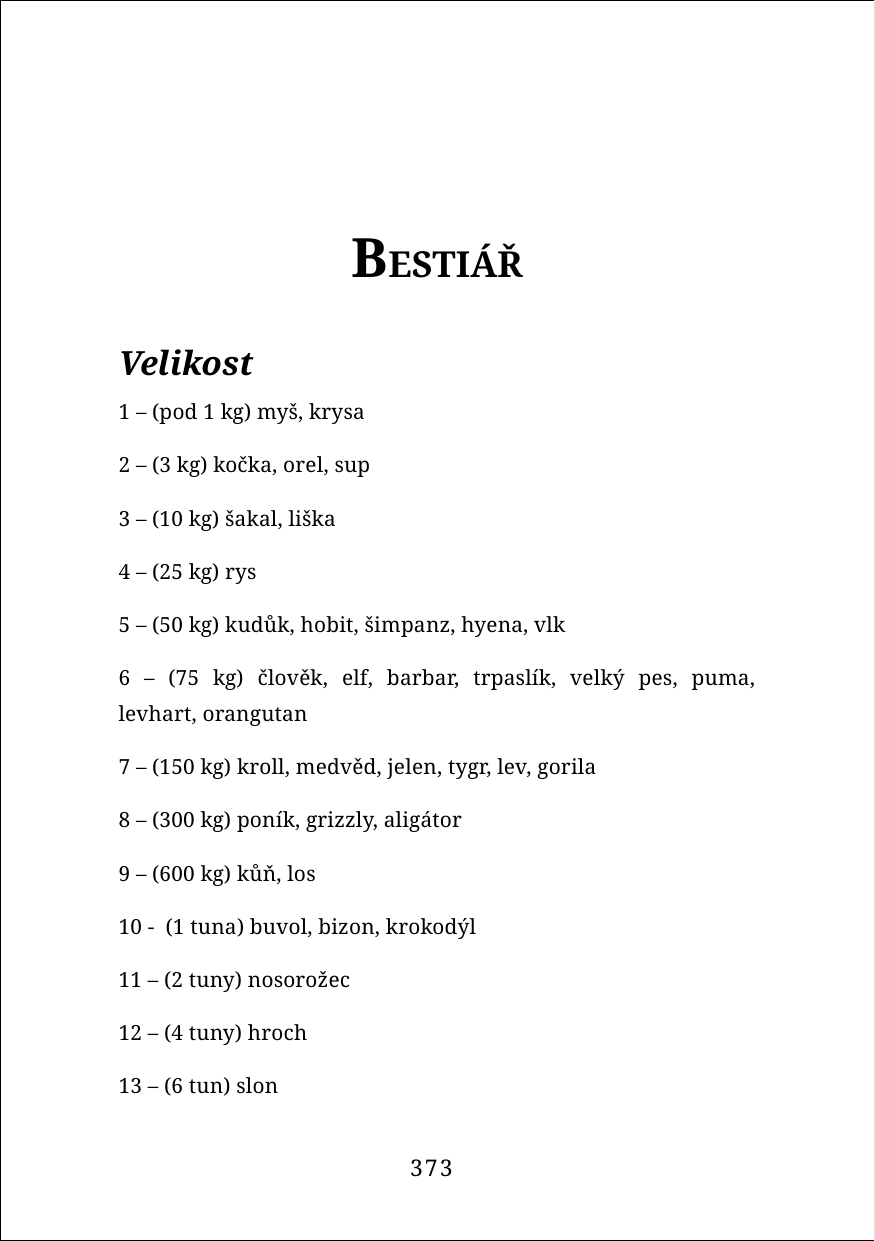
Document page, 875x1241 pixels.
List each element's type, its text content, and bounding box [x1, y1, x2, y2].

text 7 – (150 kg) kroll, medvěd, jelen, tygr, lev, gorila [118, 752, 756, 781]
text 5 – (50 kg) kudůk, hobit, šimpanz, hyena, vlk [118, 610, 756, 639]
text 1 – (pod 1 kg) myš, krysa [118, 397, 756, 426]
text 12 – (4 tuny) hroch [118, 1018, 756, 1047]
text 2 – (3 kg) kočka, orel, sup [118, 451, 756, 479]
subtitle Bestiář [118, 219, 756, 293]
text 8 – (300 kg) poník, grizzly, aligátor [118, 805, 756, 834]
text 13 – (6 tun) slon [118, 1072, 756, 1100]
text 11 – (2 tuny) nosorožec [118, 965, 756, 993]
subtitle Velikost [118, 340, 756, 386]
text 10 - (1 tuna) buvol, bizon, krokodýl [118, 912, 756, 940]
text 3 – (10 kg) šakal, liška [118, 504, 756, 532]
text 9 – (600 kg) kůň, los [118, 859, 756, 887]
text 6 – (75 kg) člověk, elf, barbar, trpaslík, velký pes, puma, levhart, orangutan [118, 663, 756, 727]
text 4 – (25 kg) rys [118, 557, 756, 585]
